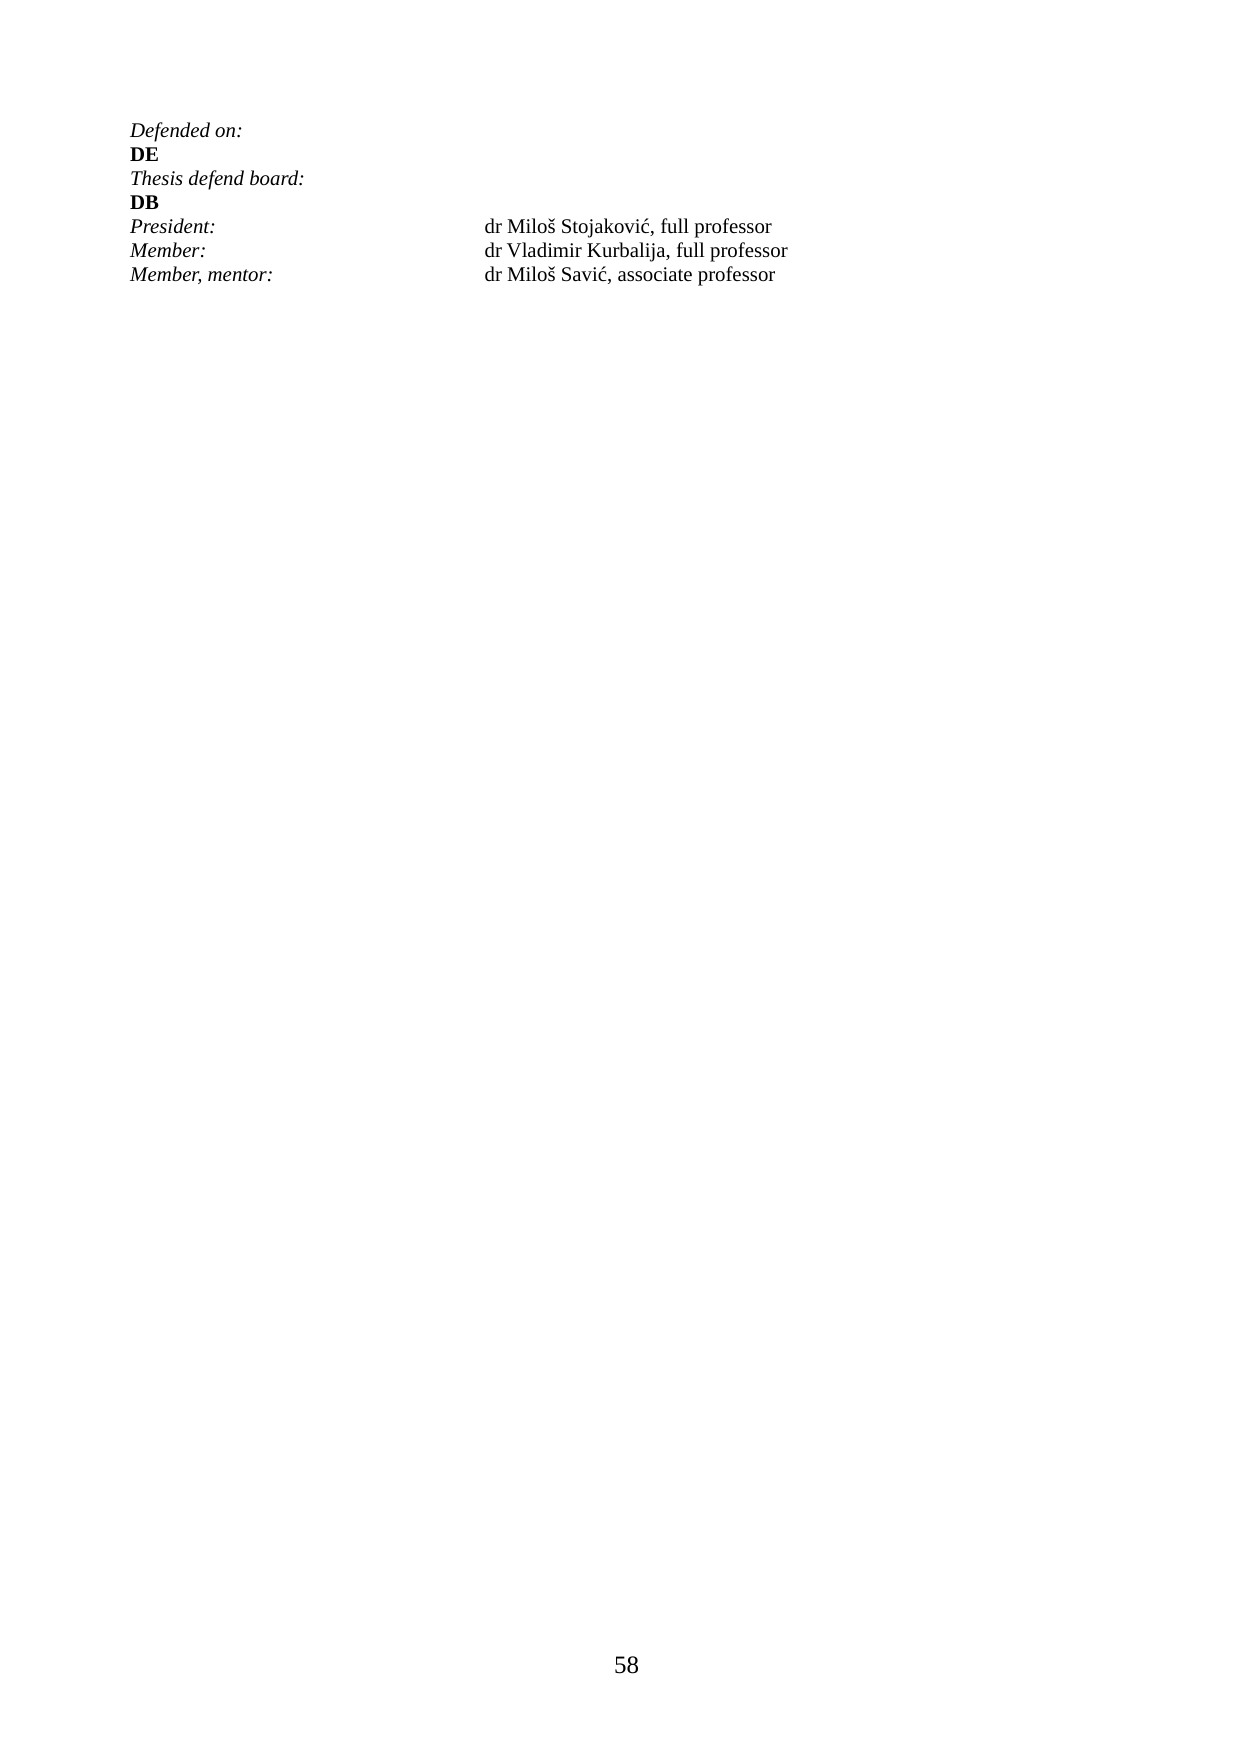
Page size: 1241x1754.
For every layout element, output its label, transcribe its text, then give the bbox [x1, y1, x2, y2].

table_cell Thesis defend board: DB [119, 166, 473, 214]
table_cell dr Vladimir Kurbalija, full professor [473, 238, 1131, 262]
table_cell dr Miloš Savić, associate professor [473, 263, 1131, 286]
table_cell Member, mentor: [119, 263, 473, 286]
table_cell [473, 166, 1131, 214]
table_cell Defended on: DE [119, 118, 473, 166]
table_cell President: [119, 214, 473, 238]
table_cell dr Miloš Stojaković, full professor [473, 214, 1131, 238]
table_cell Member: [119, 238, 473, 262]
table_cell [473, 118, 1131, 166]
